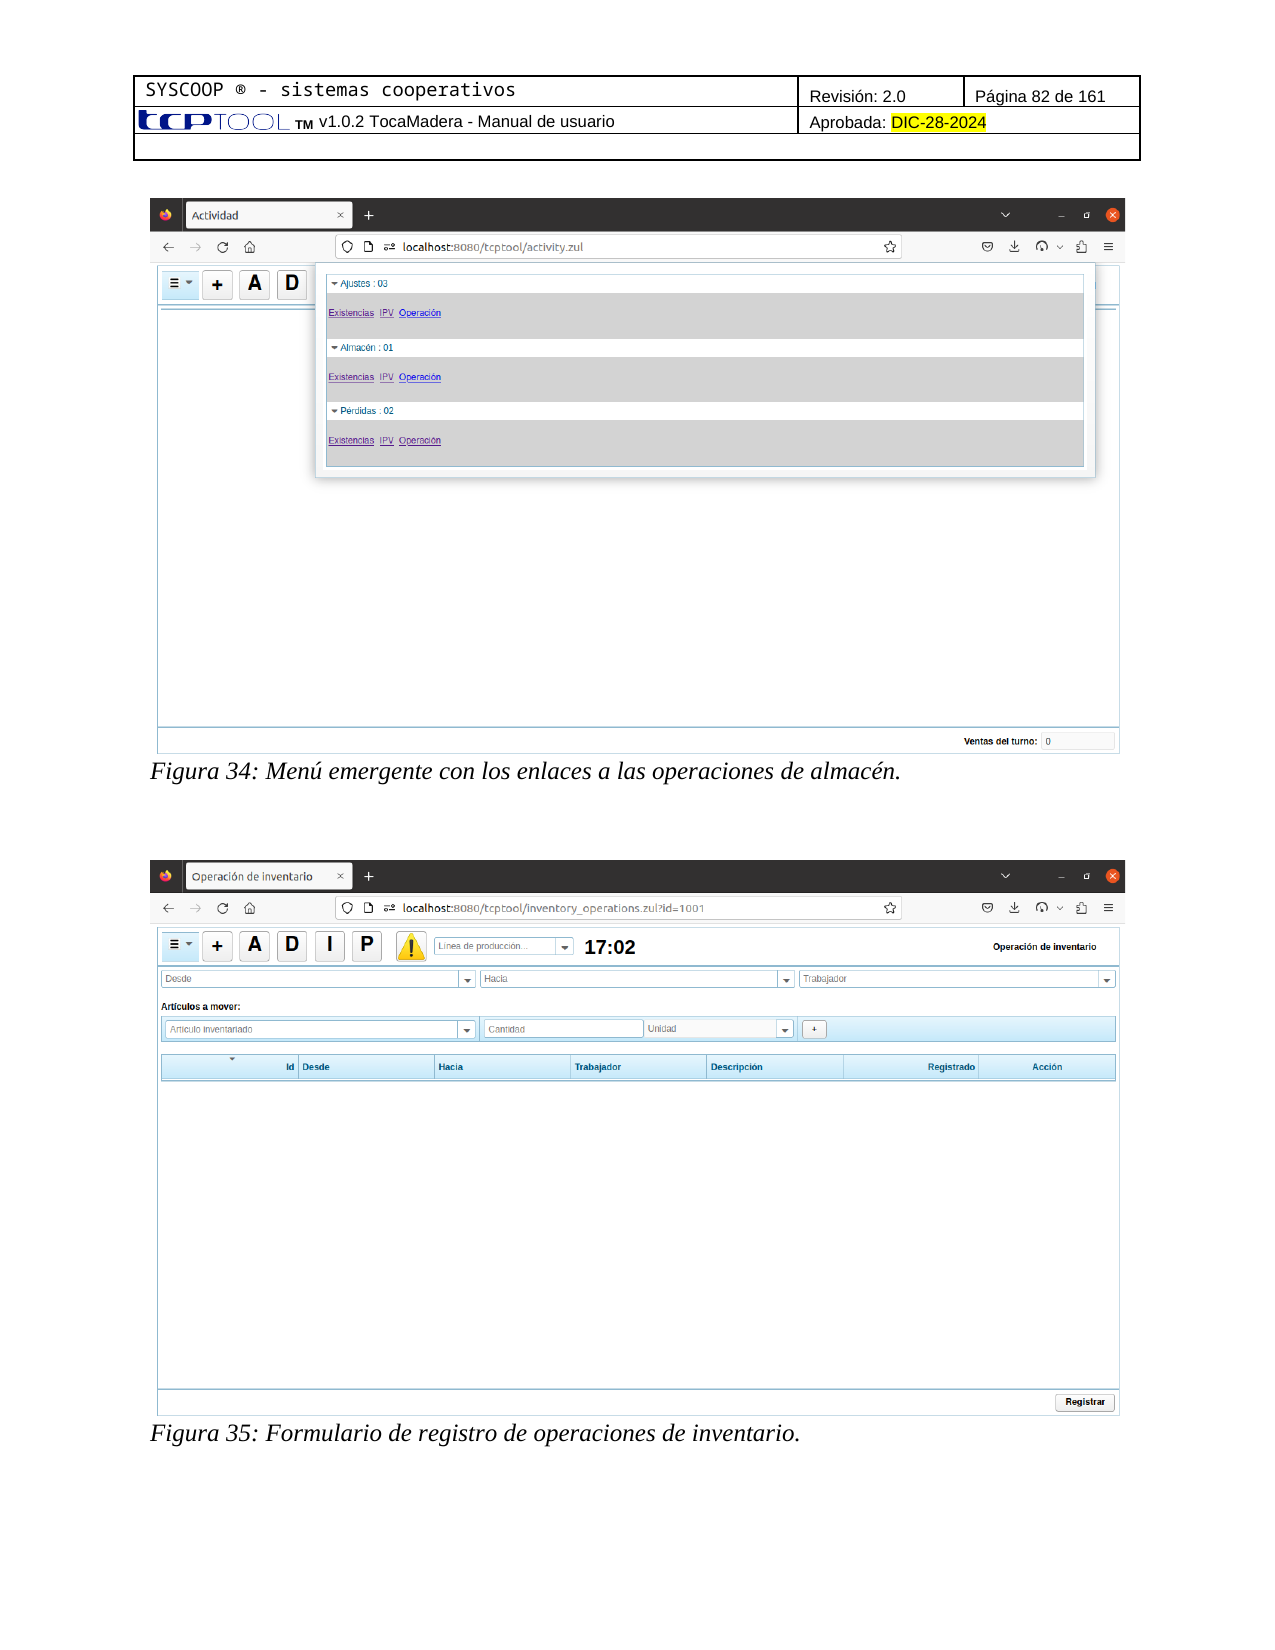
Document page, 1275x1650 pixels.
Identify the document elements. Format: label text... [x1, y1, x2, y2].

text Figura 34: Menú emergente con los enlaces a las operaciones de almacén. [150, 757, 1125, 785]
picture [150, 198, 1125, 757]
picture [138, 110, 290, 130]
text Figura 35: Formulario de registro de operaciones de inventario. [150, 1419, 1125, 1447]
picture [150, 860, 1125, 1419]
